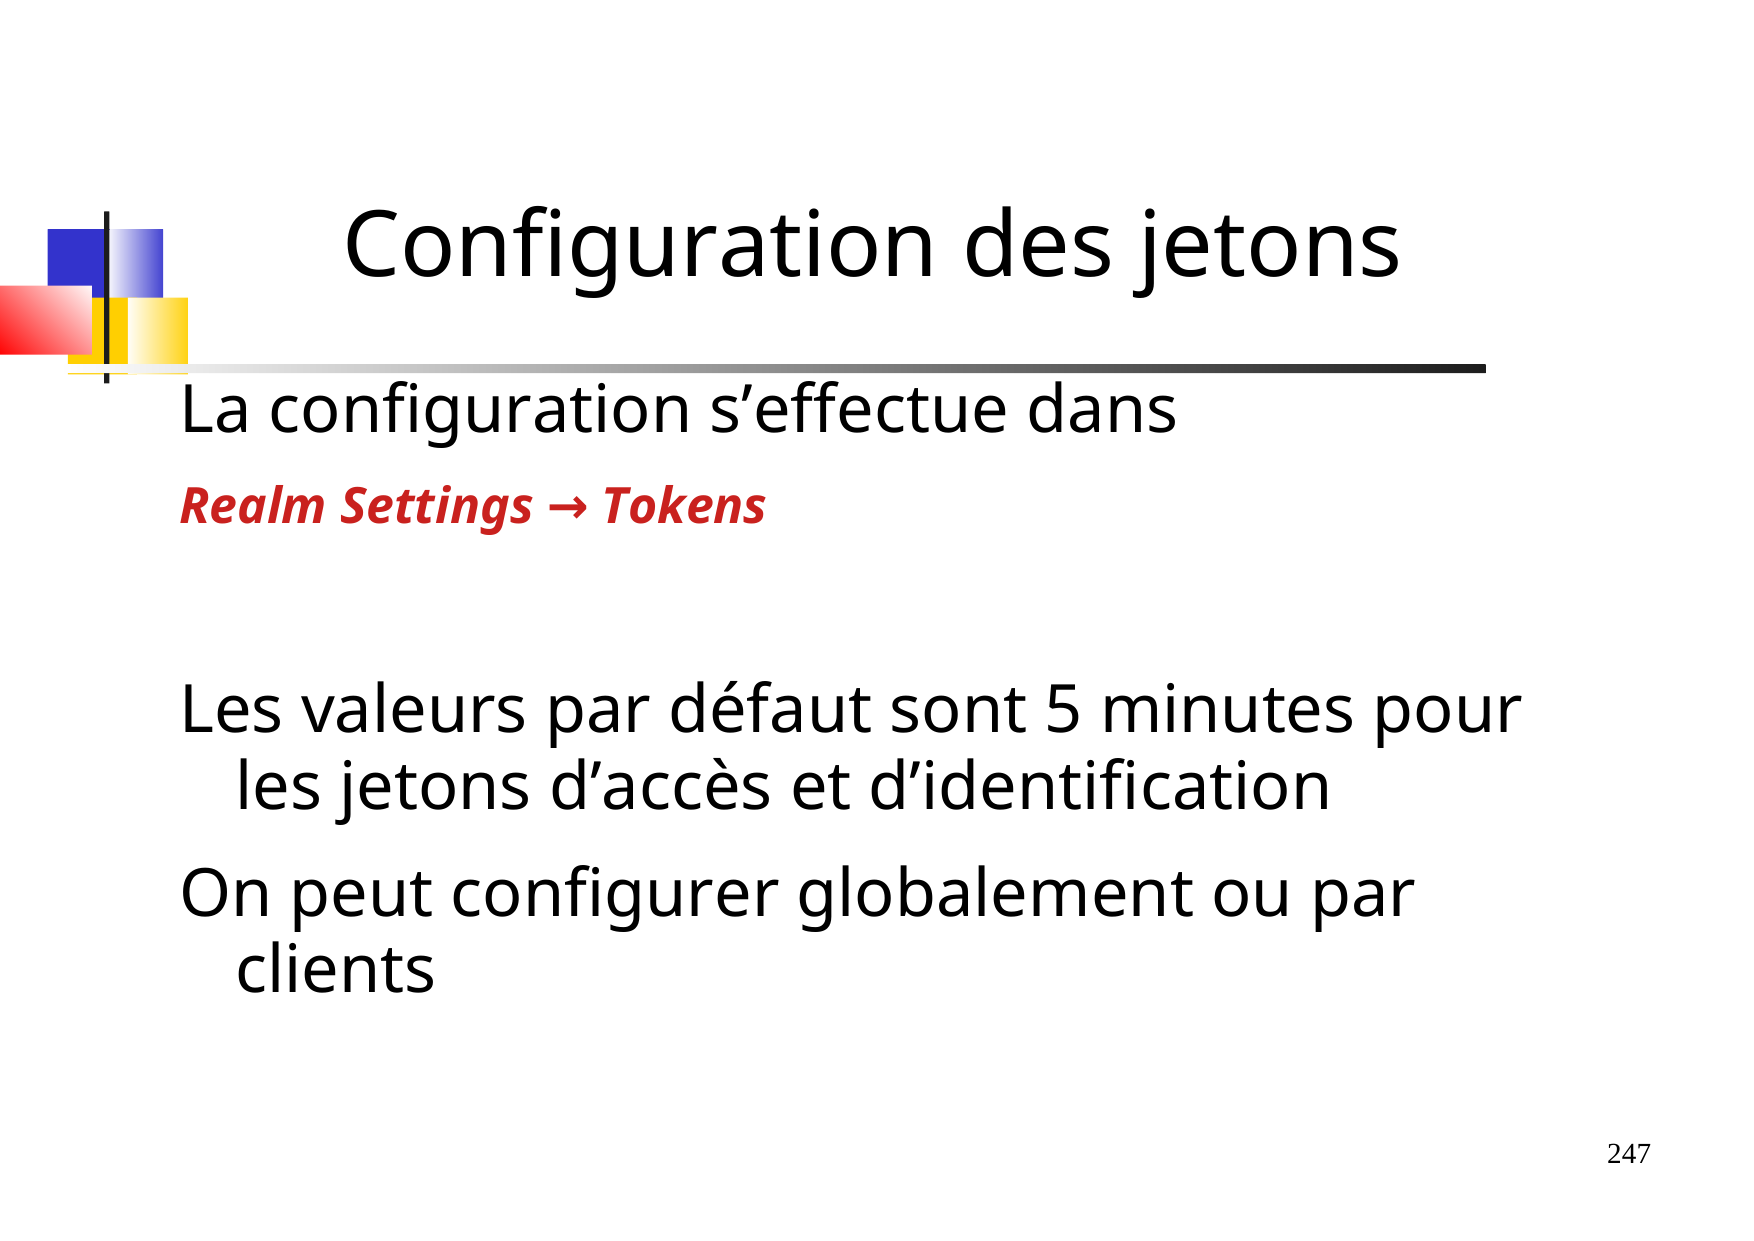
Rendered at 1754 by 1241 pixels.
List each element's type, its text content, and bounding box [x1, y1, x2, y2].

list La configuration s’effectue dans Realm Settings → Tokens Les valeurs par défaut sont 5 minutes pour les jetons d’accès et d’identification On peut configurer globalement ou par clients [179, 371, 1567, 1091]
title Configuration des jetons [179, 139, 1567, 351]
